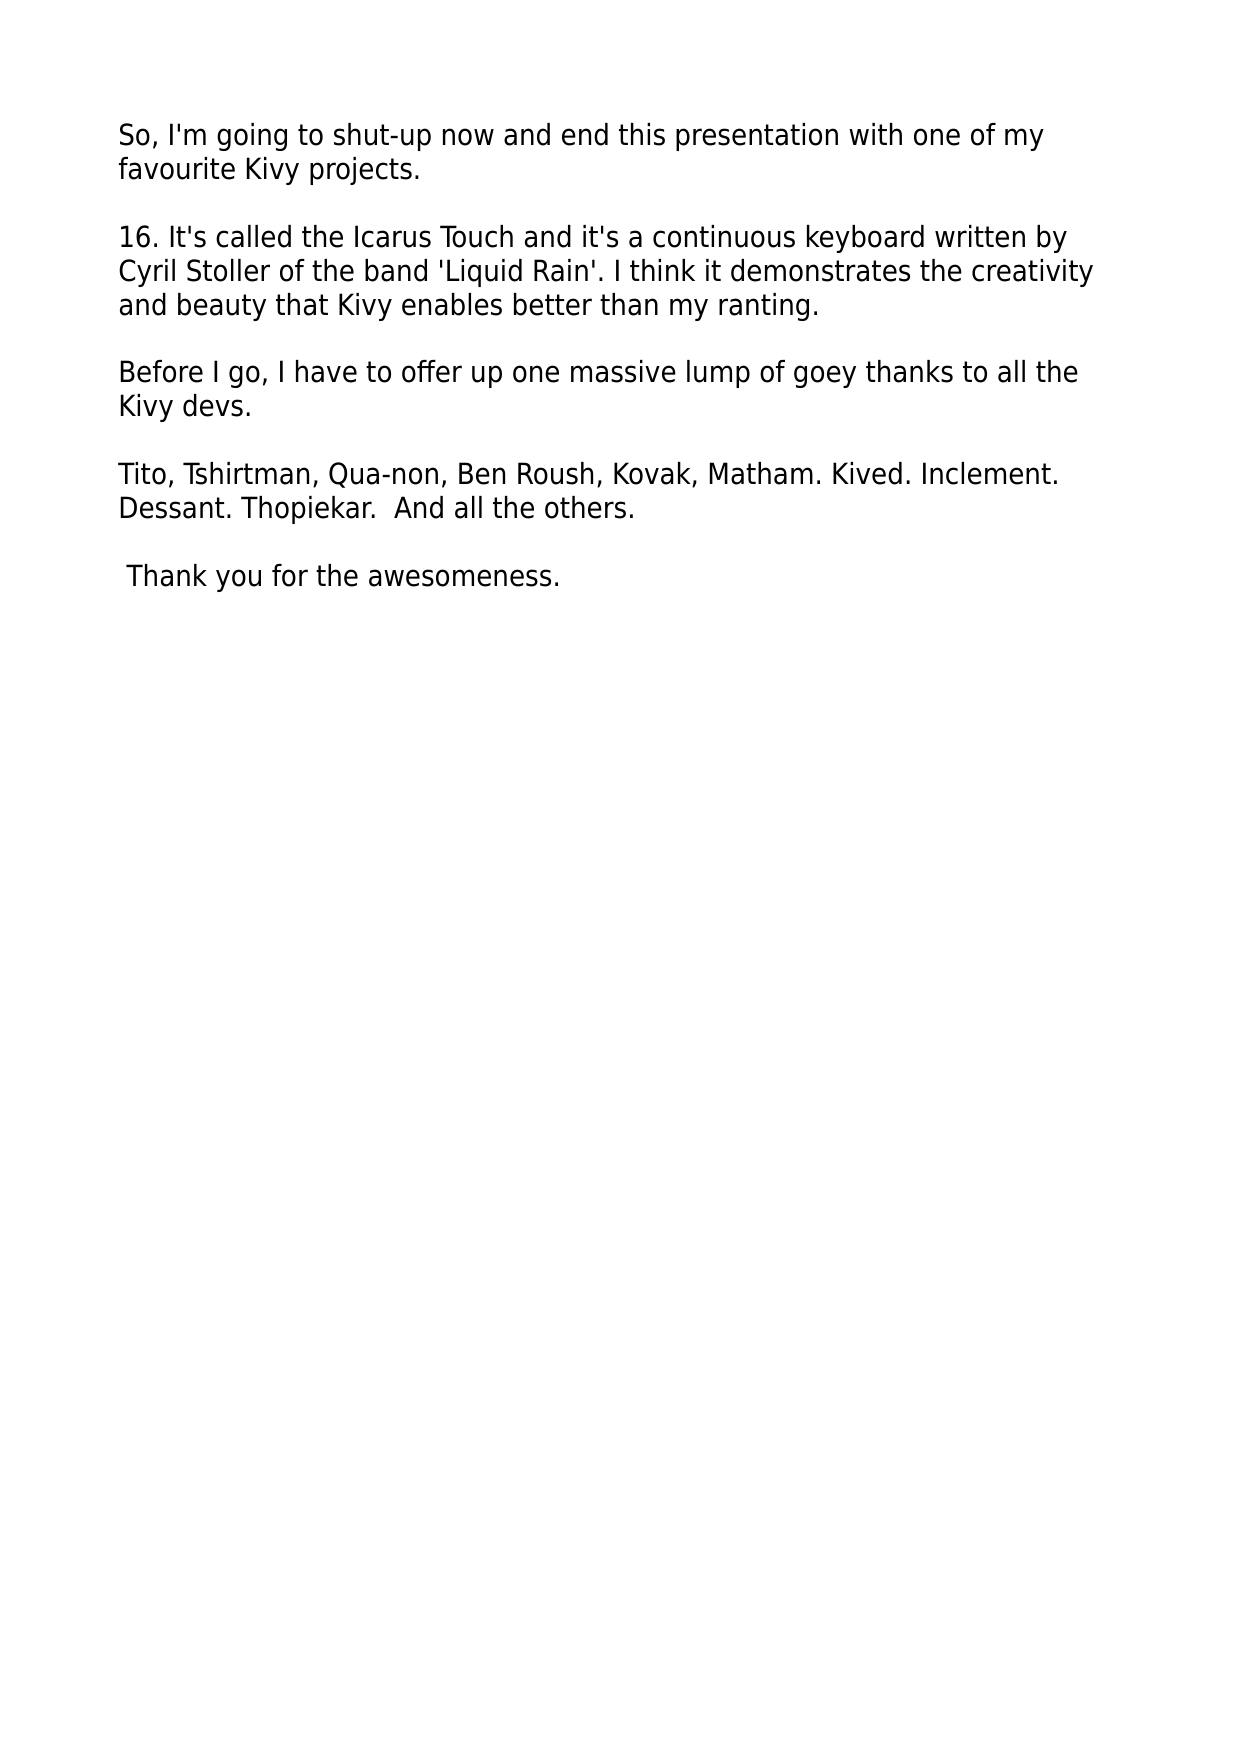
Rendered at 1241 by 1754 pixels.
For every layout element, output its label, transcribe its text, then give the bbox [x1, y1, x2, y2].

text 16. It's called the Icarus Touch and it's a continuous keyboard written by Cyril Stoller of the band 'Liquid Rain'. I think it demonstrates the creativity and beauty that Kivy enables better than my ranting. [118, 220, 1122, 322]
text Before I go, I have to offer up one massive lump of goey thanks to all the Kivy devs. [118, 356, 1122, 424]
text Thank you for the awesomeness. [118, 559, 1122, 593]
text Tito, Tshirtman, Qua-non, Ben Roush, Kovak, Matham. Kived. Inclement. Dessant. Thopiekar. And all the others. [118, 458, 1122, 526]
text So, I'm going to shut-up now and end this presentation with one of my favourite Kivy projects. [118, 118, 1122, 186]
